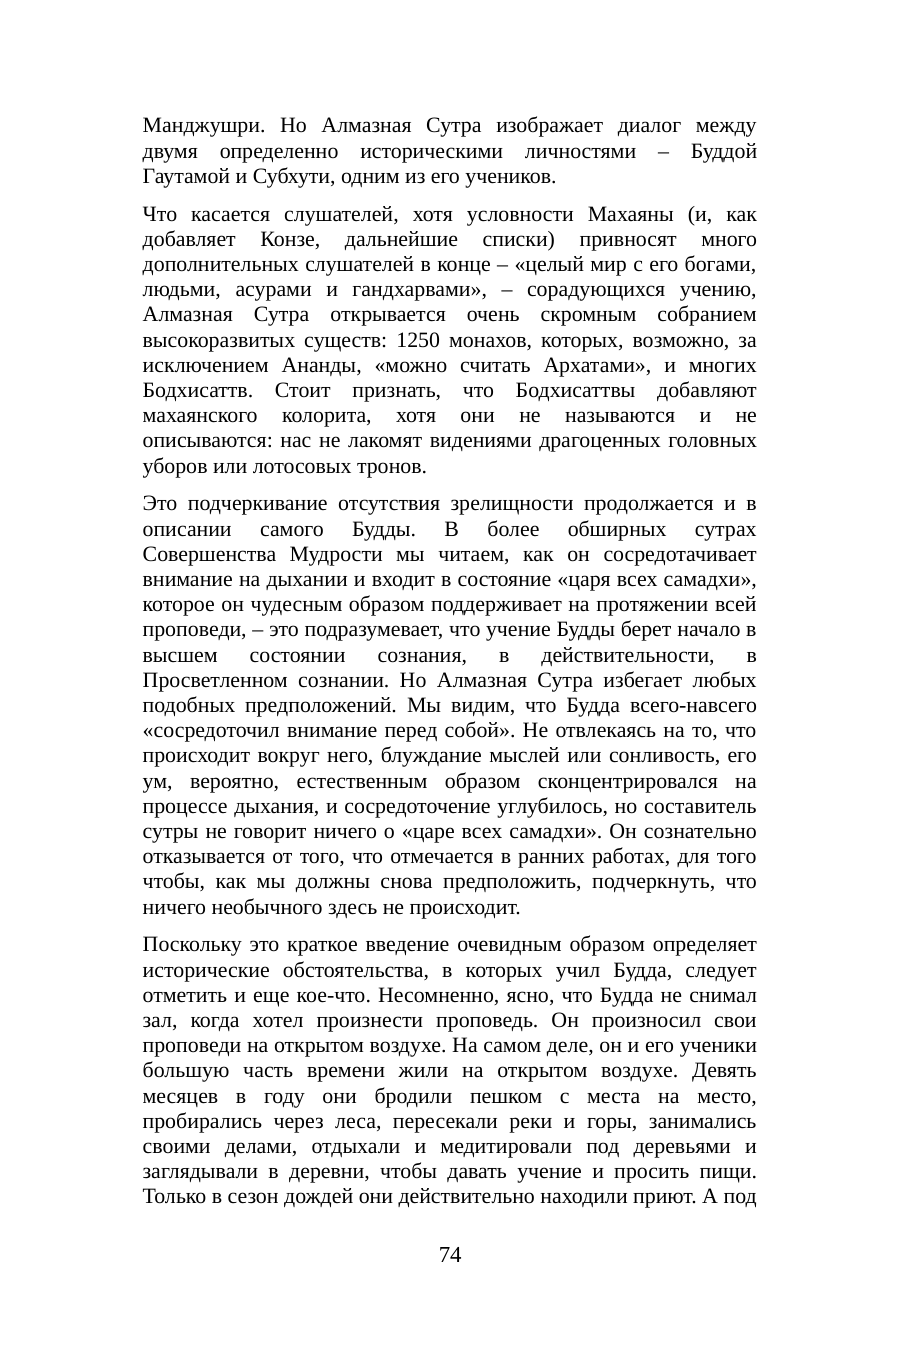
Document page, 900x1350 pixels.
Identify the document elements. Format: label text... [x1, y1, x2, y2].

text Манджушри. Но Алмазная Сутра изображает диалог между двумя определенно историческими личностями – Буддой Гаутамой и Субхути, одним из его учеников. [142, 112, 757, 188]
text Поскольку это краткое введение очевидным образом определяет исторические обстоятельства, в которых учил Будда, следует отметить и еще кое-что. Несомненно, ясно, что Будда не снимал зал, когда хотел произнести проповедь. Он произносил свои проповеди на открытом воздухе. На самом деле, он и его ученики большую часть времени жили на открытом воздухе. Девять месяцев в году они бродили пешком с места на место, пробирались через леса, пересекали реки и горы, занимались своими делами, отдыхали и медитировали под деревьями и заглядывали в деревни, чтобы давать учение и просить пищи. Только в сезон дождей они действительно находили приют. А под [142, 931, 757, 1209]
text Что касается слушателей, хотя условности Махаяны (и, как добавляет Конзе, дальнейшие списки) привносят много дополнительных слушателей в конце – «целый мир с его богами, людьми, асурами и гандхарвами», – сорадующихся учению, Алмазная Сутра открывается очень скромным собранием высокоразвитых существ: 1250 монахов, которых, возможно, за исключением Ананды, «можно считать Архатами», и многих Бодхисаттв. Стоит признать, что Бодхисаттвы добавляют махаянского колорита, хотя они не называются и не описываются: нас не лакомят видениями драгоценных головных уборов или лотосовых тронов. [142, 201, 757, 478]
text Это подчеркивание отсутствия зрелищности продолжается и в описании самого Будды. В более обширных сутрах Совершенства Мудрости мы читаем, как он сосредотачивает внимание на дыхании и входит в состояние «царя всех самадхи», которое он чудесным образом поддерживает на протяжении всей проповеди, – это подразумевает, что учение Будды берет начало в высшем состоянии сознания, в действительности, в Просветленном сознании. Но Алмазная Сутра избегает любых подобных предположений. Мы видим, что Будда всего-навсего «сосредоточил внимание перед собой». Не отвлекаясь на то, что происходит вокруг него, блуждание мыслей или сонливость, его ум, вероятно, естественным образом сконцентрировался на процессе дыхания, и сосредоточение углубилось, но составитель сутры не говорит ничего о «царе всех самадхи». Он сознательно отказывается от того, что отмечается в ранних работах, для того чтобы, как мы должны снова предположить, подчеркнуть, что ничего необычного здесь не происходит. [142, 490, 757, 919]
